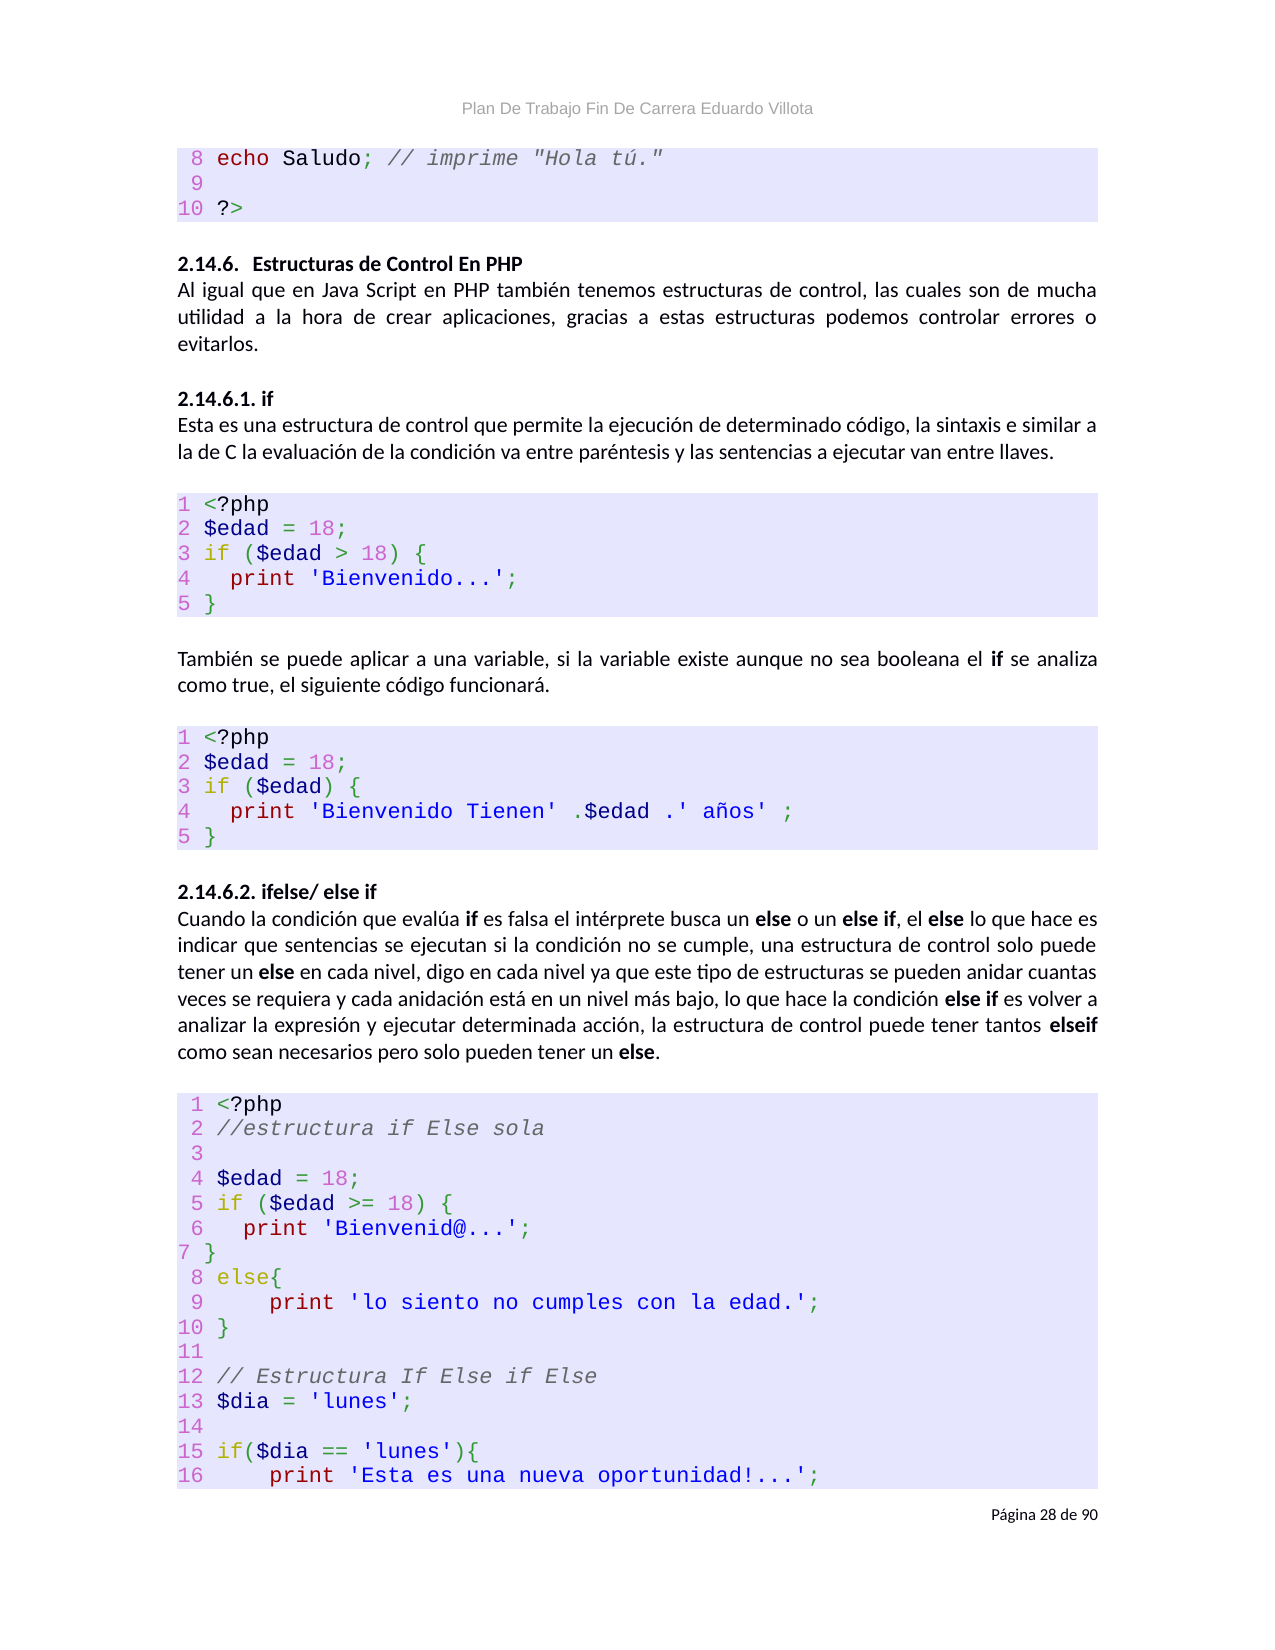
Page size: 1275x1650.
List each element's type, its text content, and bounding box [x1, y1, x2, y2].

text 11 [177, 1341, 1098, 1365]
text Al igual que en Java Script en PHP también tenemos estructuras de control, las cuales son de mucha utilidad a la hora de crear aplicaciones, gracias a estas estructuras podemos controlar errores o evitarlos. [177, 277, 1098, 357]
text 1 <?php [177, 493, 1098, 517]
text También se puede aplicar a una variable, si la variable existe aunque no sea booleana el if se analiza como true, el siguiente código funcionará. [177, 645, 1098, 698]
text 1 <?php [177, 726, 1098, 751]
text 8 else{ [177, 1266, 1098, 1291]
text 2.14.6.2. ifelse/ else if [177, 878, 1098, 905]
text Cuando la condición que evalúa if es falsa el intérprete busca un else o un else if, el else lo que hace es indicar que sentencias se ejecutan si la condición no se cumple, una estructura de control solo puede tener un else en cada nivel, digo en cada nivel ya que este tipo de estructuras se pueden anidar cuantas veces se requiera y cada anidación está en un nivel más bajo, lo que hace la condición else if es volver a analizar la expresión y ejecutar determinada acción, la estructura de control puede tener tantos elseif como sean necesarios pero solo pueden tener un else. [177, 905, 1098, 1065]
text 2.14.6. Estructuras de Control En PHP [177, 250, 1098, 277]
text 8 echo Saludo; // imprime "Hola tú." [177, 148, 1098, 172]
text 5 } [177, 825, 1098, 850]
text 6 print 'Bienvenid@...'; [177, 1217, 1098, 1241]
text 5 } [177, 592, 1098, 617]
text 16 print 'Esta es una nueva oportunidad!...'; [177, 1464, 1098, 1489]
text 4 print 'Bienvenido...'; [177, 567, 1098, 592]
text 2 //estructura if Else sola [177, 1117, 1098, 1142]
text 4 $edad = 18; [177, 1167, 1098, 1192]
text 13 $dia = 'lunes'; [177, 1390, 1098, 1415]
text 2 $edad = 18; [177, 517, 1098, 542]
text 9 print 'lo siento no cumples con la edad.'; [177, 1291, 1098, 1316]
text Esta es una estructura de control que permite la ejecución de determinado código, la sintaxis e similar a la de C la evaluación de la condición va entre paréntesis y las sentencias a ejecutar van entre llaves. [177, 411, 1098, 465]
text 9 [177, 172, 1098, 197]
text 10 ?> [177, 197, 1098, 222]
text 15 if($dia == 'lunes'){ [177, 1440, 1098, 1464]
text 4 print 'Bienvenido Tienen' .$edad .' años' ; [177, 800, 1098, 825]
text 10 } [177, 1316, 1098, 1341]
text 2 $edad = 18; [177, 751, 1098, 776]
text 3 if ($edad > 18) { [177, 542, 1098, 567]
text 14 [177, 1415, 1098, 1440]
text 7 } [177, 1241, 1098, 1266]
text 5 if ($edad >= 18) { [177, 1192, 1098, 1217]
text 3 if ($edad) { [177, 776, 1098, 800]
text 1 <?php [177, 1093, 1098, 1117]
text 3 [177, 1142, 1098, 1167]
text 2.14.6.1. if [177, 385, 1098, 411]
text 12 // Estructura If Else if Else [177, 1365, 1098, 1390]
